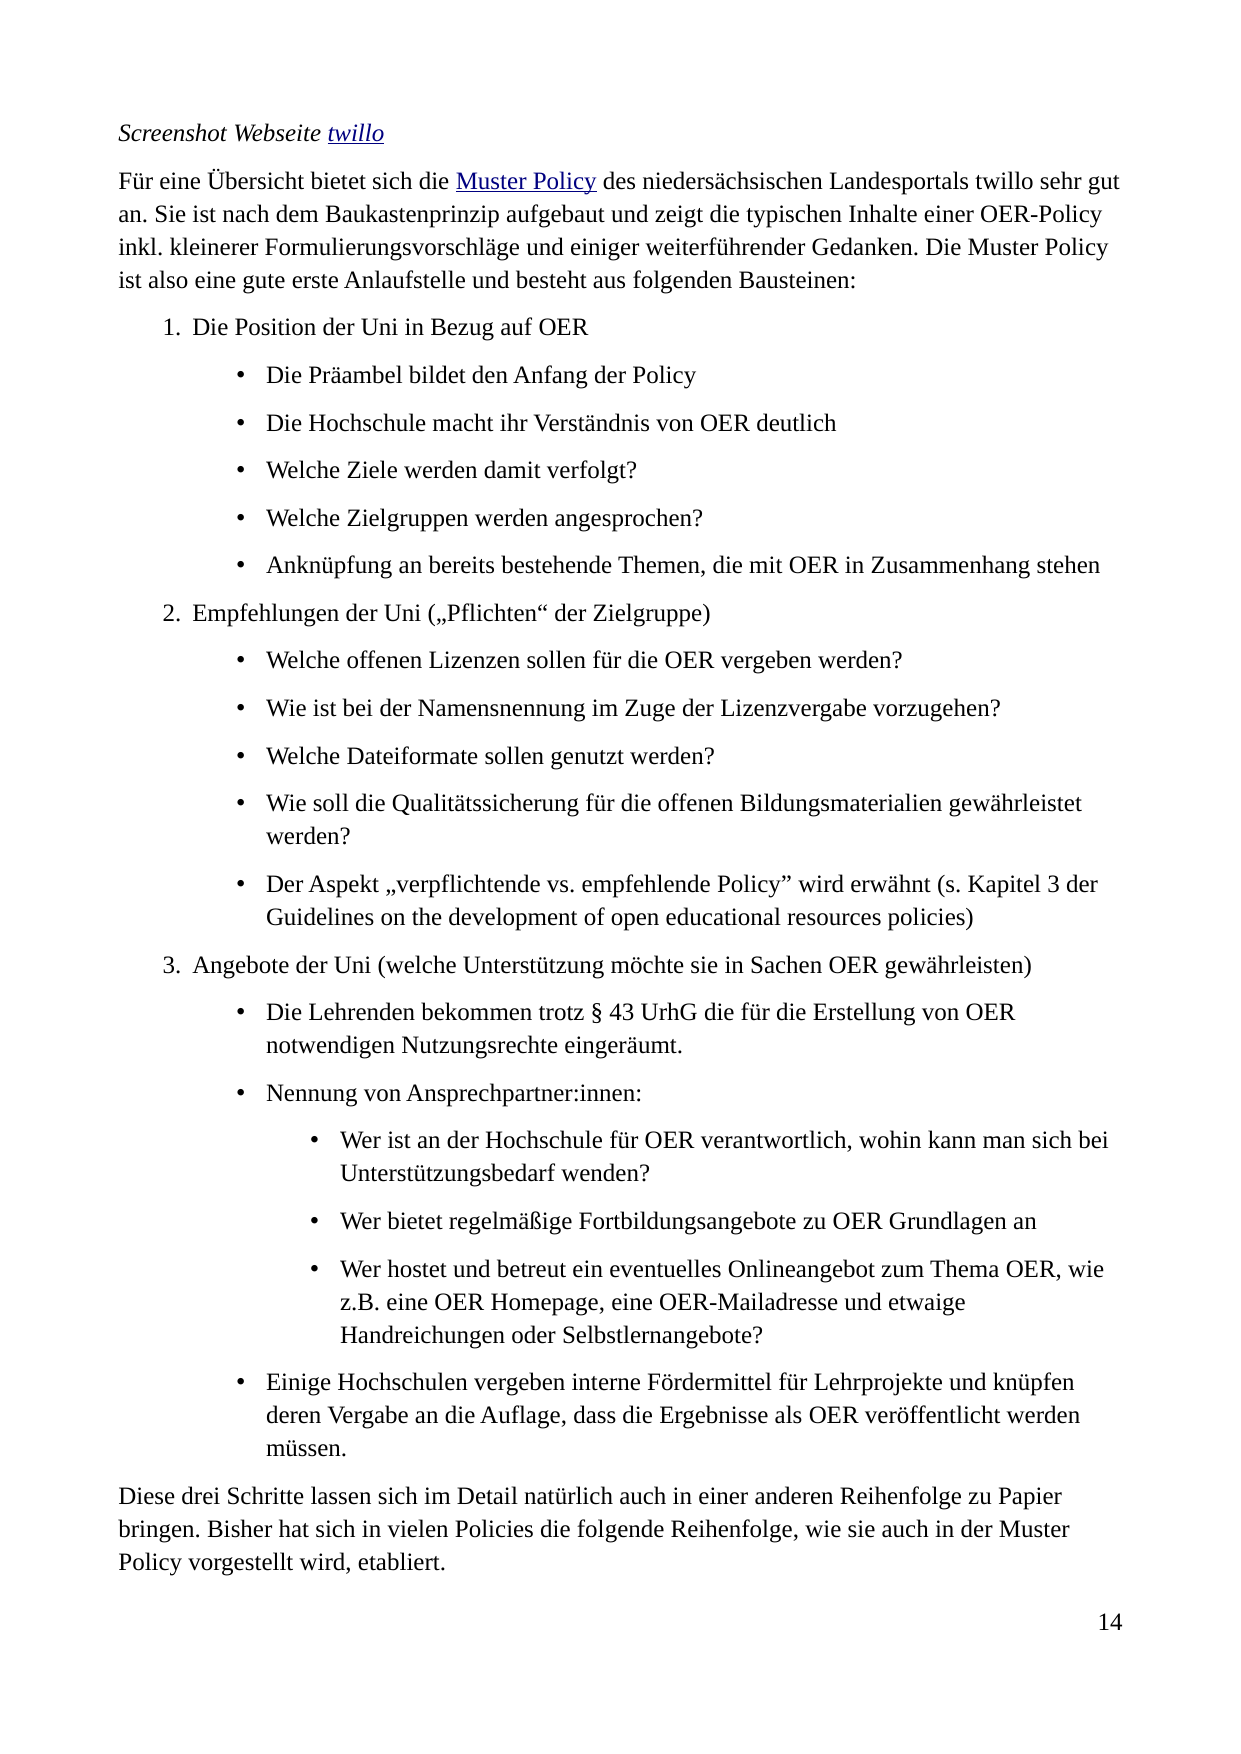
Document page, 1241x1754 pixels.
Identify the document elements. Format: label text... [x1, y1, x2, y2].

text Diese drei Schritte lassen sich im Detail natürlich auch in einer anderen Reihenfolge zu Papier bringen. Bisher hat sich in vielen Policies die folgende Reihenfolge, wie sie auch in der Muster Policy vorgestellt wird, etabliert. [118, 1481, 1122, 1576]
list Welche Dateiformate sollen genutzt werden? [236, 741, 1122, 769]
list Wer ist an der Hochschule für OER verantwortlich, wohin kann man sich bei Unterstützungsbedarf wenden? [310, 1126, 1122, 1187]
list Die Lehrenden bekommen trotz § 43 UrhG die für die Erstellung von OER notwendigen Nutzungsrechte eingeräumt. [236, 997, 1122, 1059]
list Wie ist bei der Namensnennung im Zuge der Lizenzvergabe vorzugehen? [236, 693, 1122, 722]
list Einige Hochschulen vergeben interne Fördermittel für Lehrprojekte und knüpfen deren Vergabe an die Auflage, dass die Ergebnisse als OER veröffentlicht werden müssen. [236, 1367, 1122, 1462]
list Der Aspekt „verpflichtende vs. empfehlende Policy” wird erwähnt (s. Kapitel 3 der Guidelines on the development of open educational resources policies) [236, 869, 1122, 931]
list Die Hochschule macht ihr Verständnis von OER deutlich [236, 408, 1122, 436]
list Welche offenen Lizenzen sollen für die OER vergeben werden? [236, 646, 1122, 674]
list Wer hostet und betreut ein eventuelles Onlineangebot zum Thema OER, wie z.B. eine OER Homepage, eine OER-Mailadresse und etwaige Handreichungen oder Selbstlernangebote? [310, 1254, 1122, 1348]
list Angebote der Uni (welche Unterstützung möchte sie in Sachen OER gewährleisten) [162, 950, 1122, 978]
list Anknüpfung an bereits bestehende Themen, die mit OER in Zusammenhang stehen [236, 550, 1122, 579]
list Die Position der Uni in Bezug auf OER [162, 312, 1122, 341]
list Wie soll die Qualitätssicherung für die offenen Bildungsmaterialien gewährleistet werden? [236, 788, 1122, 850]
list Welche Zielgruppen werden angesprochen? [236, 503, 1122, 532]
list Empfehlungen der Uni („Pflichten“ der Zielgruppe) [162, 598, 1122, 627]
list Nennung von Ansprechpartner:innen: [236, 1078, 1122, 1107]
text Screenshot Webseite twillo [118, 118, 1122, 147]
list Welche Ziele werden damit verfolgt? [236, 455, 1122, 484]
text Für eine Übersicht bietet sich die Muster Policy des niedersächsischen Landesportals twillo sehr gut an. Sie ist nach dem Baukastenprinzip aufgebaut und zeigt die typischen Inhalte einer OER-Policy inkl. kleinerer Formulierungsvorschläge und einiger weiterführender Gedanken. Die Muster Policy ist also eine gute erste Anlaufstelle und besteht aus folgenden Bausteinen: [118, 166, 1122, 293]
list Die Präambel bildet den Anfang der Policy [236, 360, 1122, 389]
list Wer bietet regelmäßige Fortbildungsangebote zu OER Grundlagen an [310, 1206, 1122, 1235]
